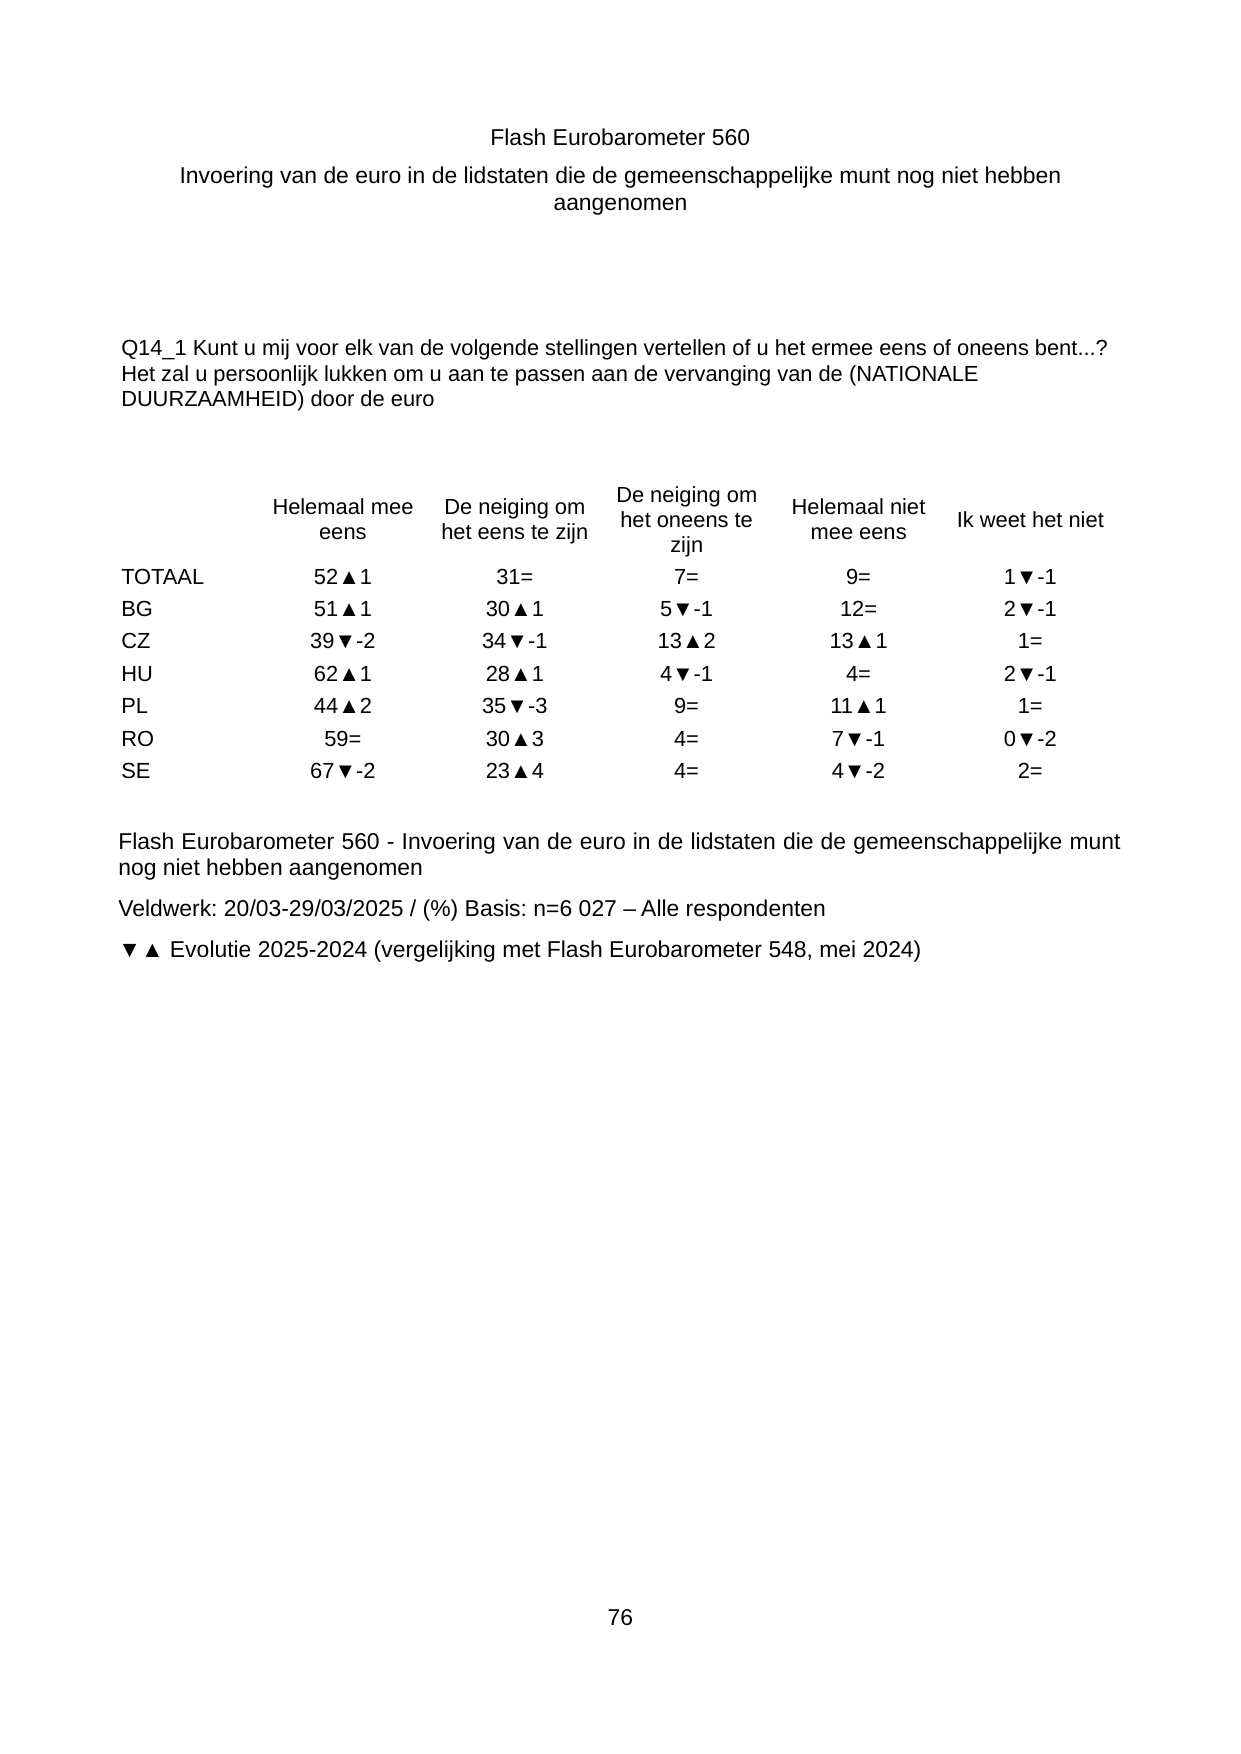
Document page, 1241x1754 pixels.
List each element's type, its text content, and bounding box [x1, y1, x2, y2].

table_cell De neiging om het eens te zijn [429, 479, 601, 560]
table_cell 31= [429, 560, 601, 592]
table_cell RO [118, 722, 257, 754]
table_cell 12= [773, 593, 944, 625]
table_cell Helemaal mee eens [257, 479, 429, 560]
table_cell [601, 414, 772, 446]
table_cell 11▲1 [773, 690, 944, 722]
text Veldwerk: 20/03-29/03/2025 / (%) Basis: n=6 027 – Alle respondenten [118, 895, 1122, 921]
table_cell 23▲4 [429, 754, 601, 787]
table_cell 1= [944, 690, 1116, 722]
text Flash Eurobarometer 560 - Invoering van de euro in de lidstaten die de gemeenschappelijke munt nog niet hebben aangenomen [118, 828, 1122, 880]
table_cell [118, 479, 257, 560]
table_cell 7= [601, 560, 772, 592]
table_cell [257, 414, 429, 446]
table_cell 2= [944, 754, 1116, 787]
table_cell De neiging om het oneens te zijn [601, 479, 772, 560]
table_cell SE [118, 754, 257, 787]
table_cell [257, 446, 429, 478]
table_cell 39▼-2 [257, 625, 429, 657]
table_cell 30▲3 [429, 722, 601, 754]
table_cell 52▲1 [257, 560, 429, 592]
table_cell [944, 414, 1116, 446]
table_cell BG [118, 593, 257, 625]
table_cell 51▲1 [257, 593, 429, 625]
table_cell 35▼-3 [429, 690, 601, 722]
table_cell 4= [773, 657, 944, 689]
table_cell 9= [773, 560, 944, 592]
table_cell CZ [118, 625, 257, 657]
table_cell [601, 446, 772, 478]
table_cell [118, 446, 257, 478]
table_cell 4▼-1 [601, 657, 772, 689]
table_cell 28▲1 [429, 657, 601, 689]
table_cell 1= [944, 625, 1116, 657]
table_cell 0▼-2 [944, 722, 1116, 754]
table_cell [944, 446, 1116, 478]
table_cell [429, 414, 601, 446]
table_cell Ik weet het niet [944, 479, 1116, 560]
table_cell 62▲1 [257, 657, 429, 689]
table_cell 67▼-2 [257, 754, 429, 787]
table_header Q14_1 Kunt u mij voor elk van de volgende stellingen vertellen of u het ermee eens of oneens bent...? Het zal u persoonlijk lukken om u aan te passen aan de vervanging van de (NATIONALE DUURZAAMHEID) door de euro [118, 332, 1116, 414]
table_cell 13▲2 [601, 625, 772, 657]
table_cell 59= [257, 722, 429, 754]
table_cell Helemaal niet mee eens [773, 479, 944, 560]
table_cell 4▼-2 [773, 754, 944, 787]
table_cell 30▲1 [429, 593, 601, 625]
table_cell 5▼-1 [601, 593, 772, 625]
table_cell HU [118, 657, 257, 689]
table_cell 1▼-1 [944, 560, 1116, 592]
table_cell 4= [601, 722, 772, 754]
table_cell 9= [601, 690, 772, 722]
table_cell 34▼-1 [429, 625, 601, 657]
table_cell [429, 446, 601, 478]
table_cell [118, 414, 257, 446]
table_cell PL [118, 690, 257, 722]
table_cell 13▲1 [773, 625, 944, 657]
table_cell 2▼-1 [944, 593, 1116, 625]
table_cell 2▼-1 [944, 657, 1116, 689]
text ▼▲ Evolutie 2025-2024 (vergelijking met Flash Eurobarometer 548, mei 2024) [118, 936, 1122, 962]
table_cell 44▲2 [257, 690, 429, 722]
table_cell [773, 446, 944, 478]
table_cell [773, 414, 944, 446]
table_cell 4= [601, 754, 772, 787]
table_cell 7▼-1 [773, 722, 944, 754]
table_cell TOTAAL [118, 560, 257, 592]
